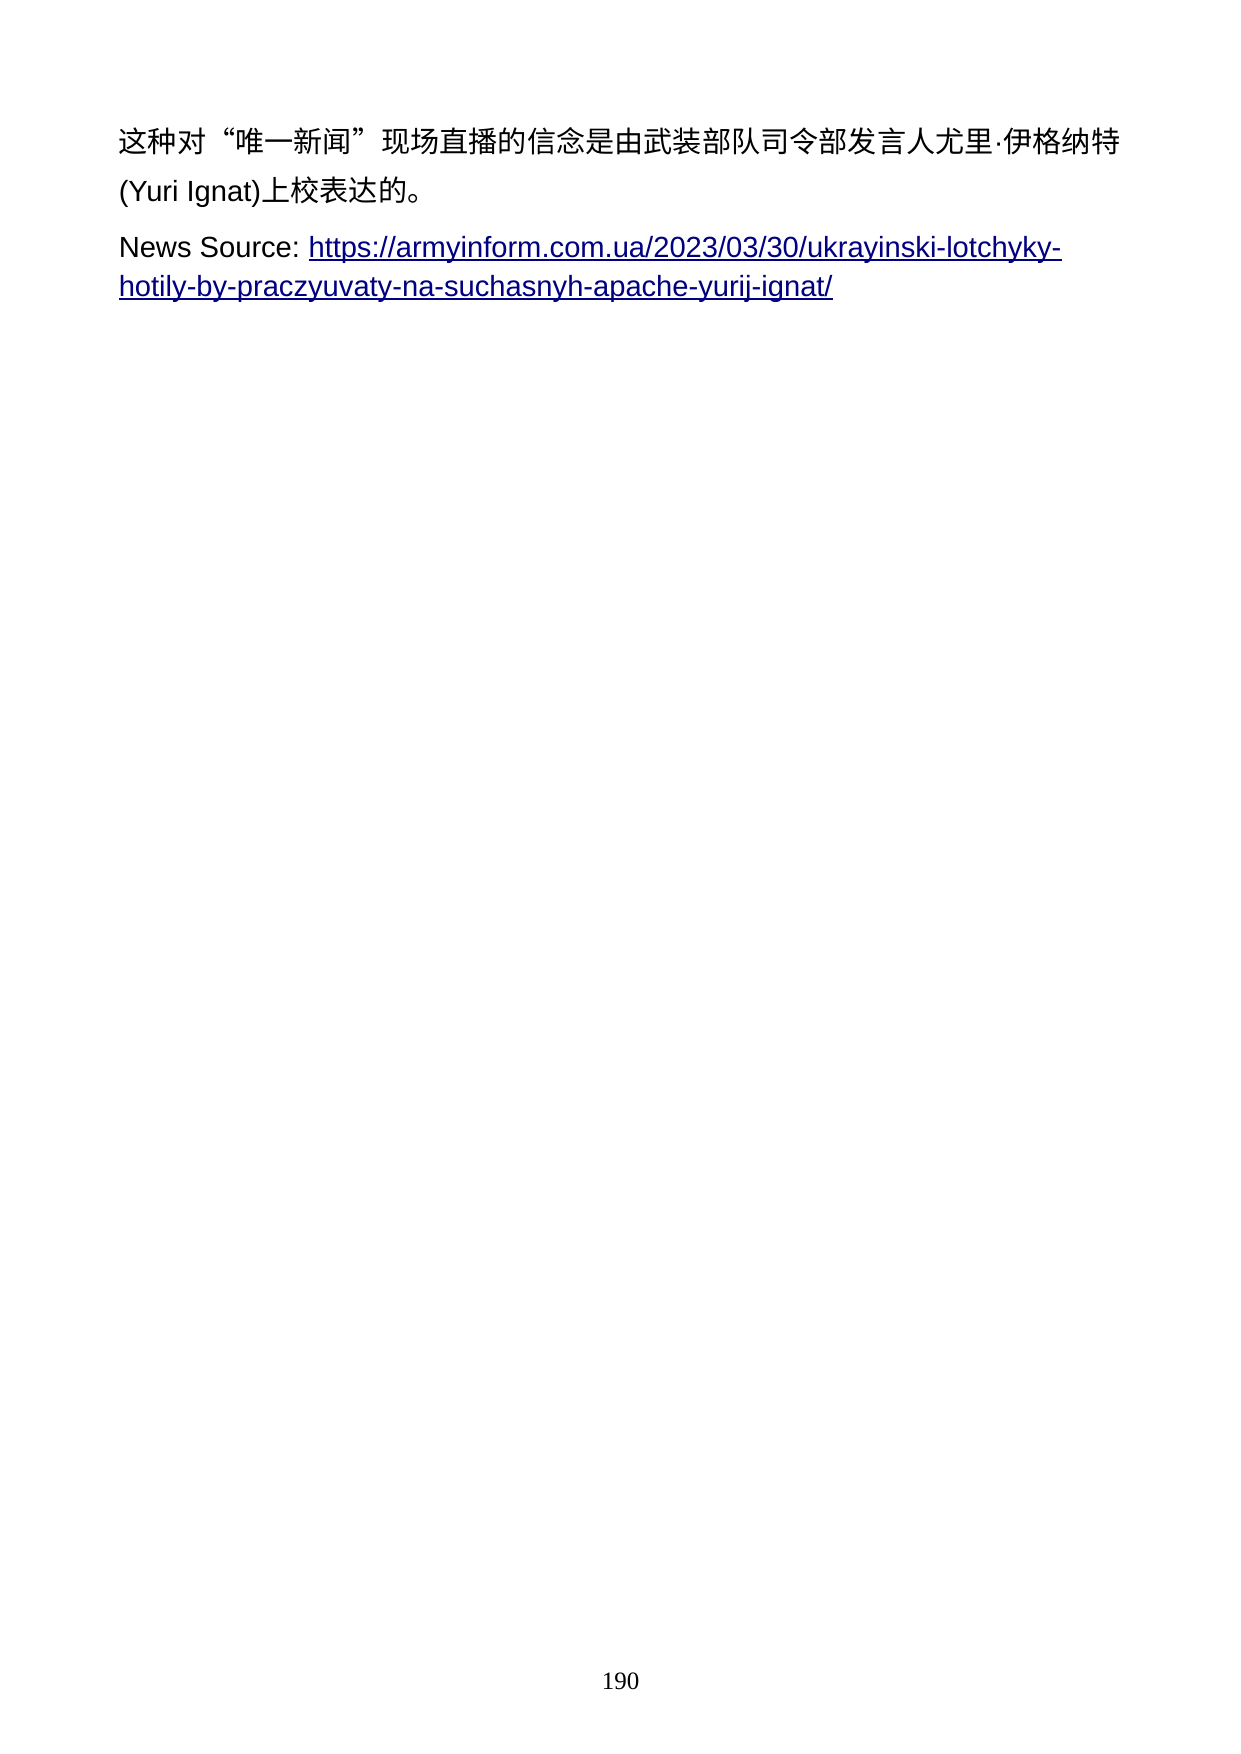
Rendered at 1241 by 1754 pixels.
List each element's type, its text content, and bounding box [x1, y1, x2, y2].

text News Source: https://armyinform.com.ua/2023/03/30/ukrayinski-lotchyky-hotily-by-praczyuvaty-na-suchasnyh-apache-yurij-ignat/ [118, 230, 1122, 302]
text 这种对“唯一新闻”现场直播的信念是由武装部队司令部发言人尤里·伊格纳特(Yuri Ignat)上校表达的。 [118, 118, 1122, 209]
